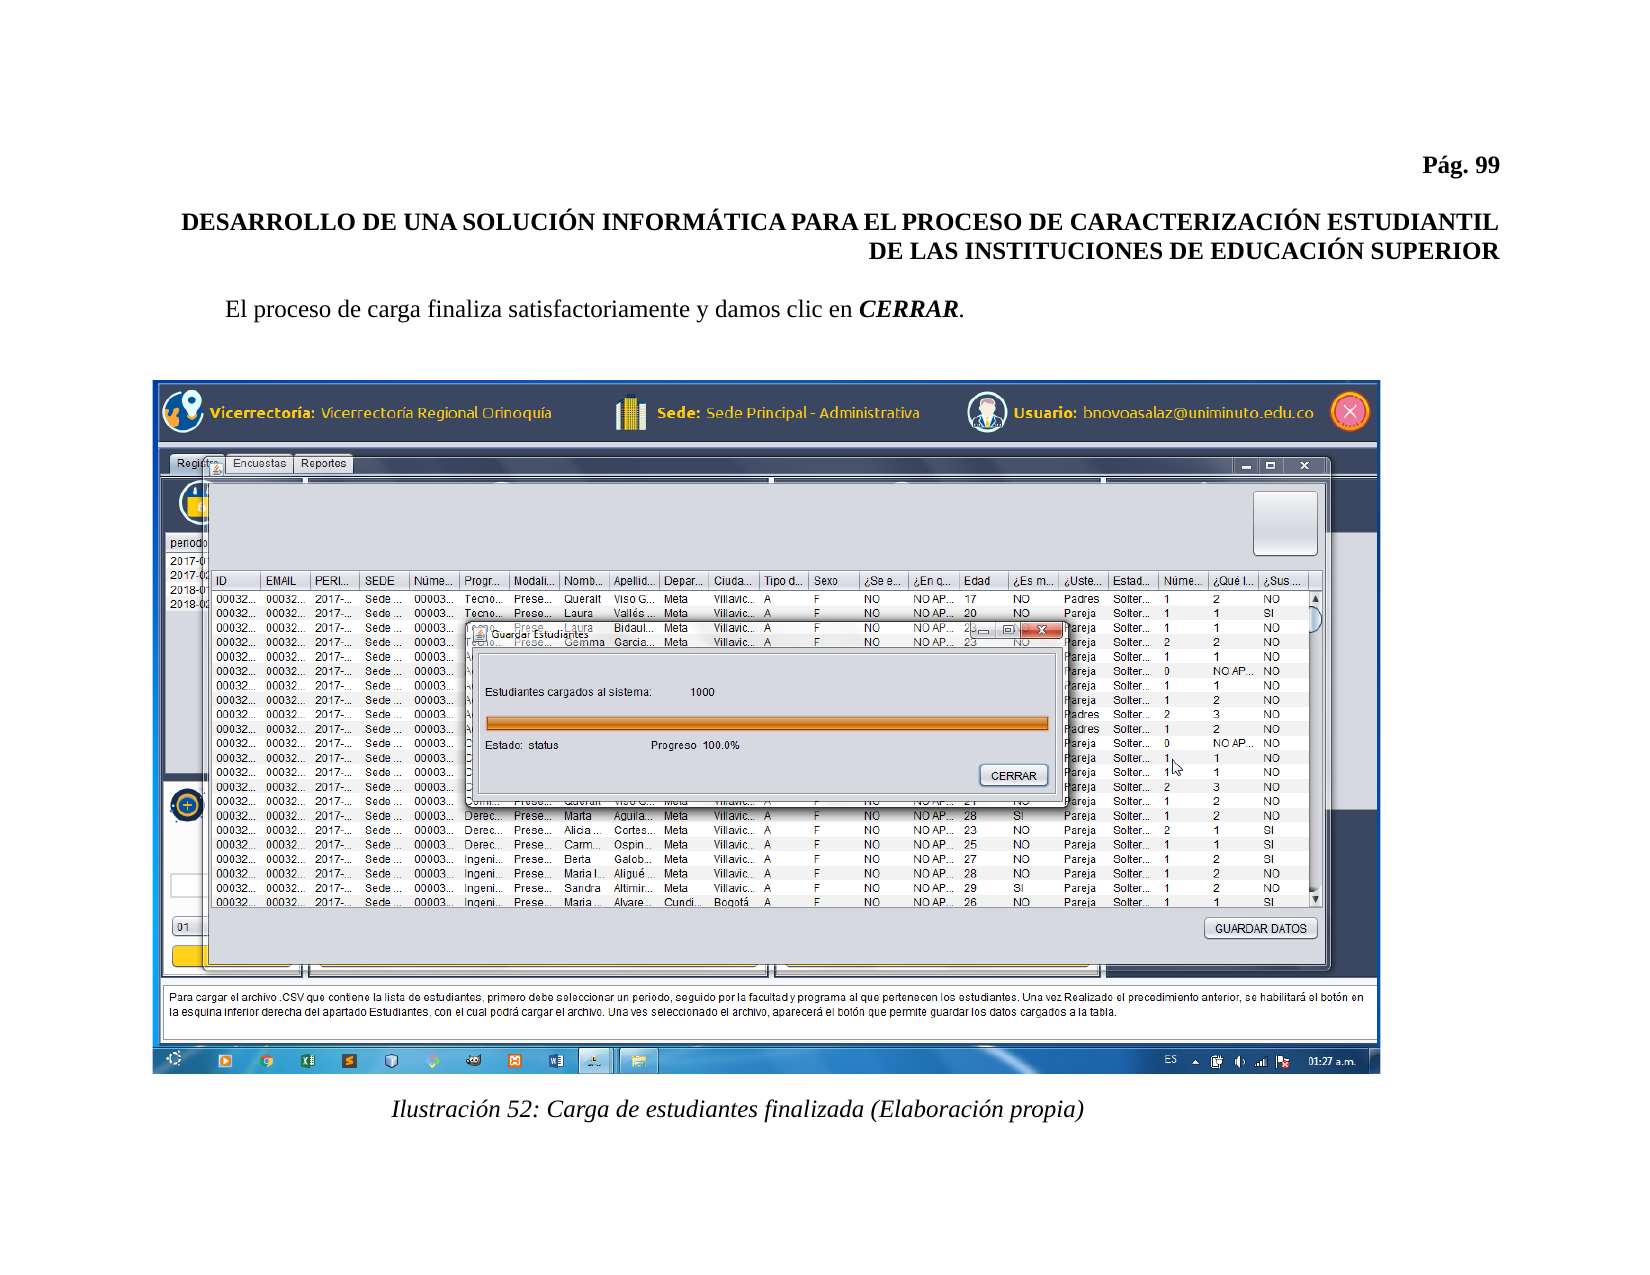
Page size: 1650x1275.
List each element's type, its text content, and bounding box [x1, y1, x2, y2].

text El proceso de carga finaliza satisfactoriamente y damos clic en CERRAR. [150, 294, 1500, 322]
picture [152, 380, 1381, 1074]
text Ilustración 52: Carga de estudiantes finalizada (Elaboración propia) [152, 1094, 1325, 1123]
